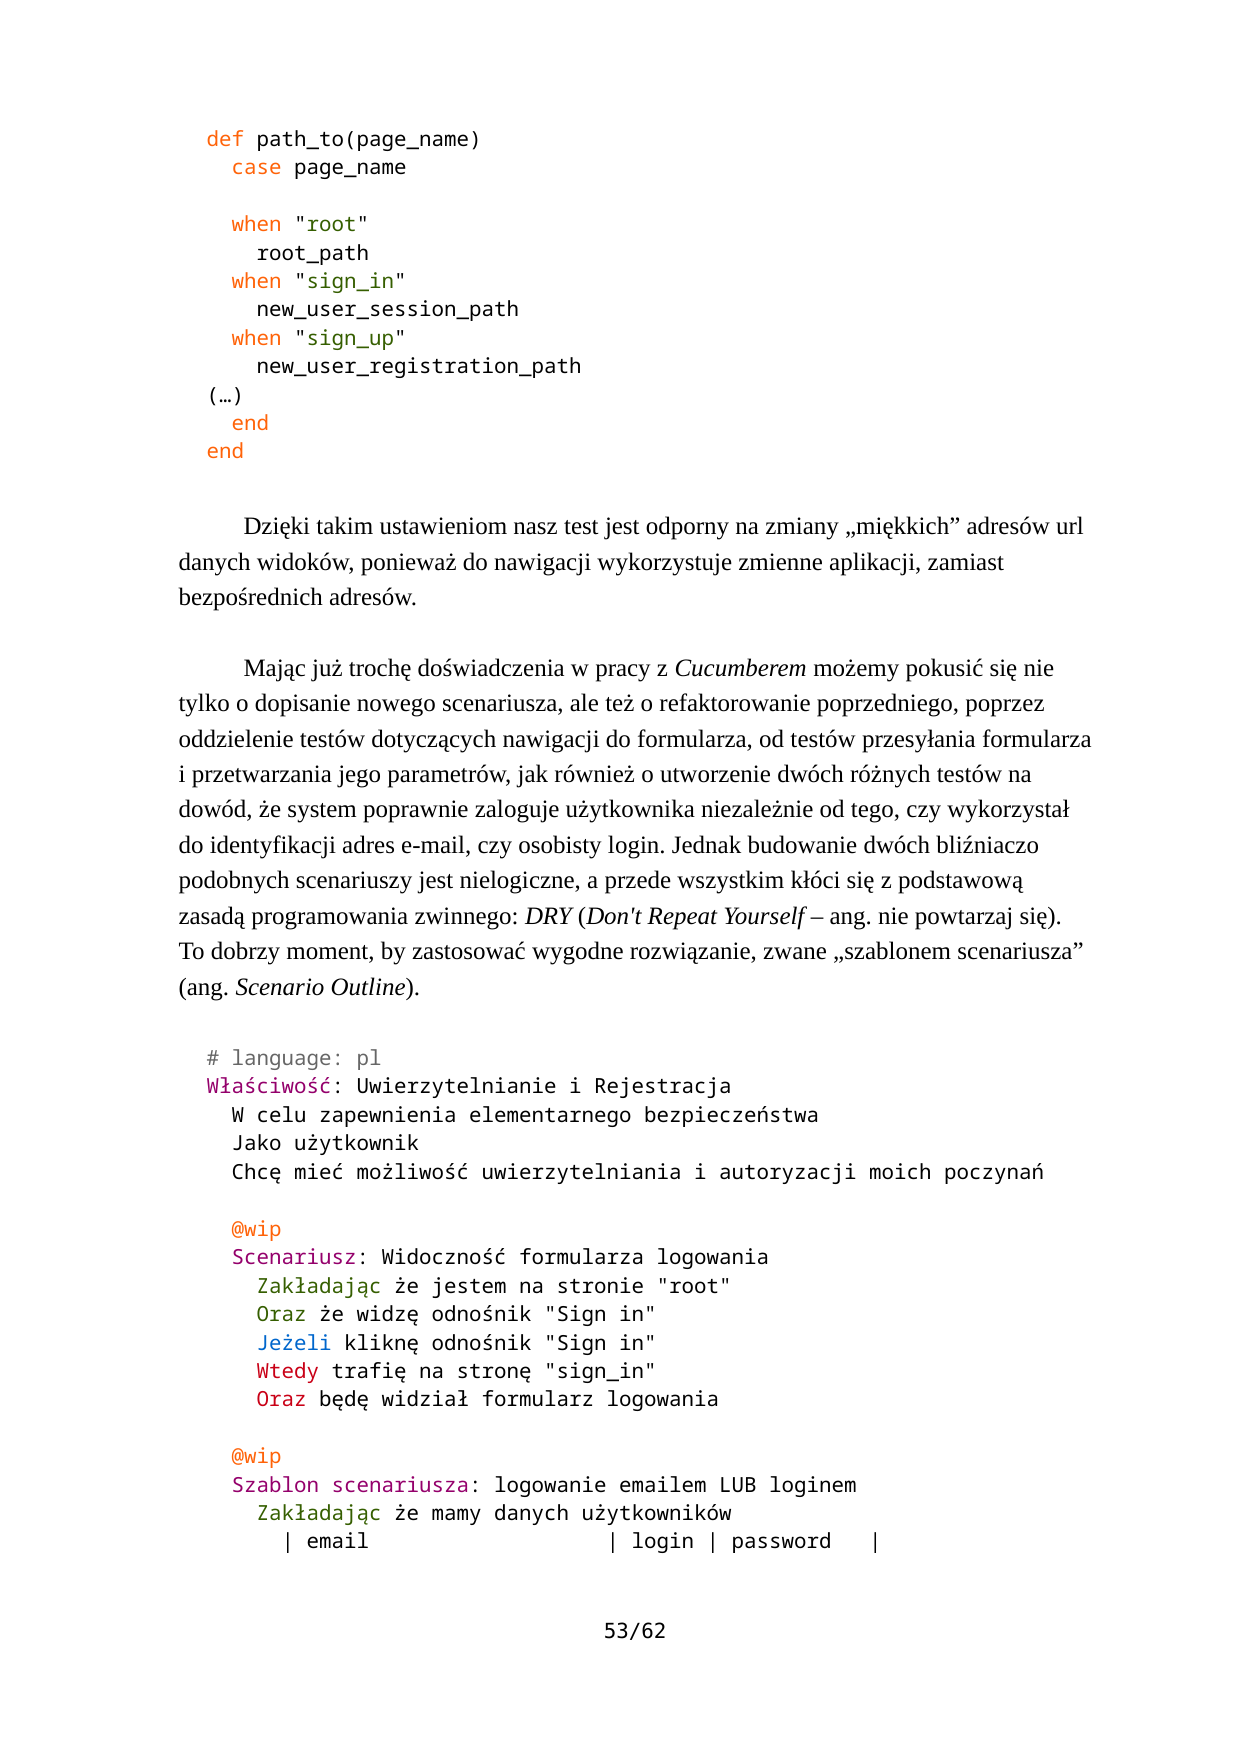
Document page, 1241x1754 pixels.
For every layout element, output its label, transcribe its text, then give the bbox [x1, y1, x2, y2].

text Dzięki takim ustawieniom nasz test jest odporny na zmiany „miękkich” adresów url danych widoków, ponieważ do nawigacji wykorzystuje zmienne aplikacji, zamiast bezpośrednich adresów. [178, 506, 1093, 612]
table_header def path_to(page_name) case page_name when "root" root_path when "sign_in" new_user_session_path when "sign_up" new_user_registration_path (…) end end [177, 118, 1093, 471]
text Mając już trochę doświadczenia w pracy z Cucumberem możemy pokusić się nie tylko o dopisanie nowego scenariusza, ale też o refaktorowanie poprzedniego, poprzez oddzielenie testów dotyczących nawigacji do formularza, od testów przesyłania formularza i przetwarzania jego parametrów, jak również o utworzenie dwóch różnych testów na dowód, że system poprawnie zaloguje użytkownika niezależnie od tego, czy wykorzystał do identyfikacji adres e-mail, czy osobisty login. Jednak budowanie dwóch bliźniaczo podobnych scenariuszy jest nielogiczne, a przede wszystkim kłóci się z podstawową zasadą programowania zwinnego: DRY (Don't Repeat Yourself – ang. nie powtarzaj się). To dobrzy moment, by zastosować wygodne rozwiązanie, zwane „szablonem scenariusza” (ang. Scenario Outline). [178, 648, 1093, 1002]
table_header # language: pl Właściwość: Uwierzytelnianie i Rejestracja W celu zapewnienia elementarnego bezpieczeństwa Jako użytkownik Chcę mieć możliwość uwierzytelniania i autoryzacji moich poczynań @wip Scenariusz: Widoczność formularza logowania Zakładając że jestem na stronie "root" Oraz że widzę odnośnik "Sign in" Jeżeli kliknę odnośnik "Sign in" Wtedy trafię na stronę "sign_in" Oraz będę widział formularz logowania @wip Szablon scenariusza: logowanie emailem LUB loginem Zakładając że mamy danych użytkowników | email | login | password | [177, 1038, 1093, 1561]
